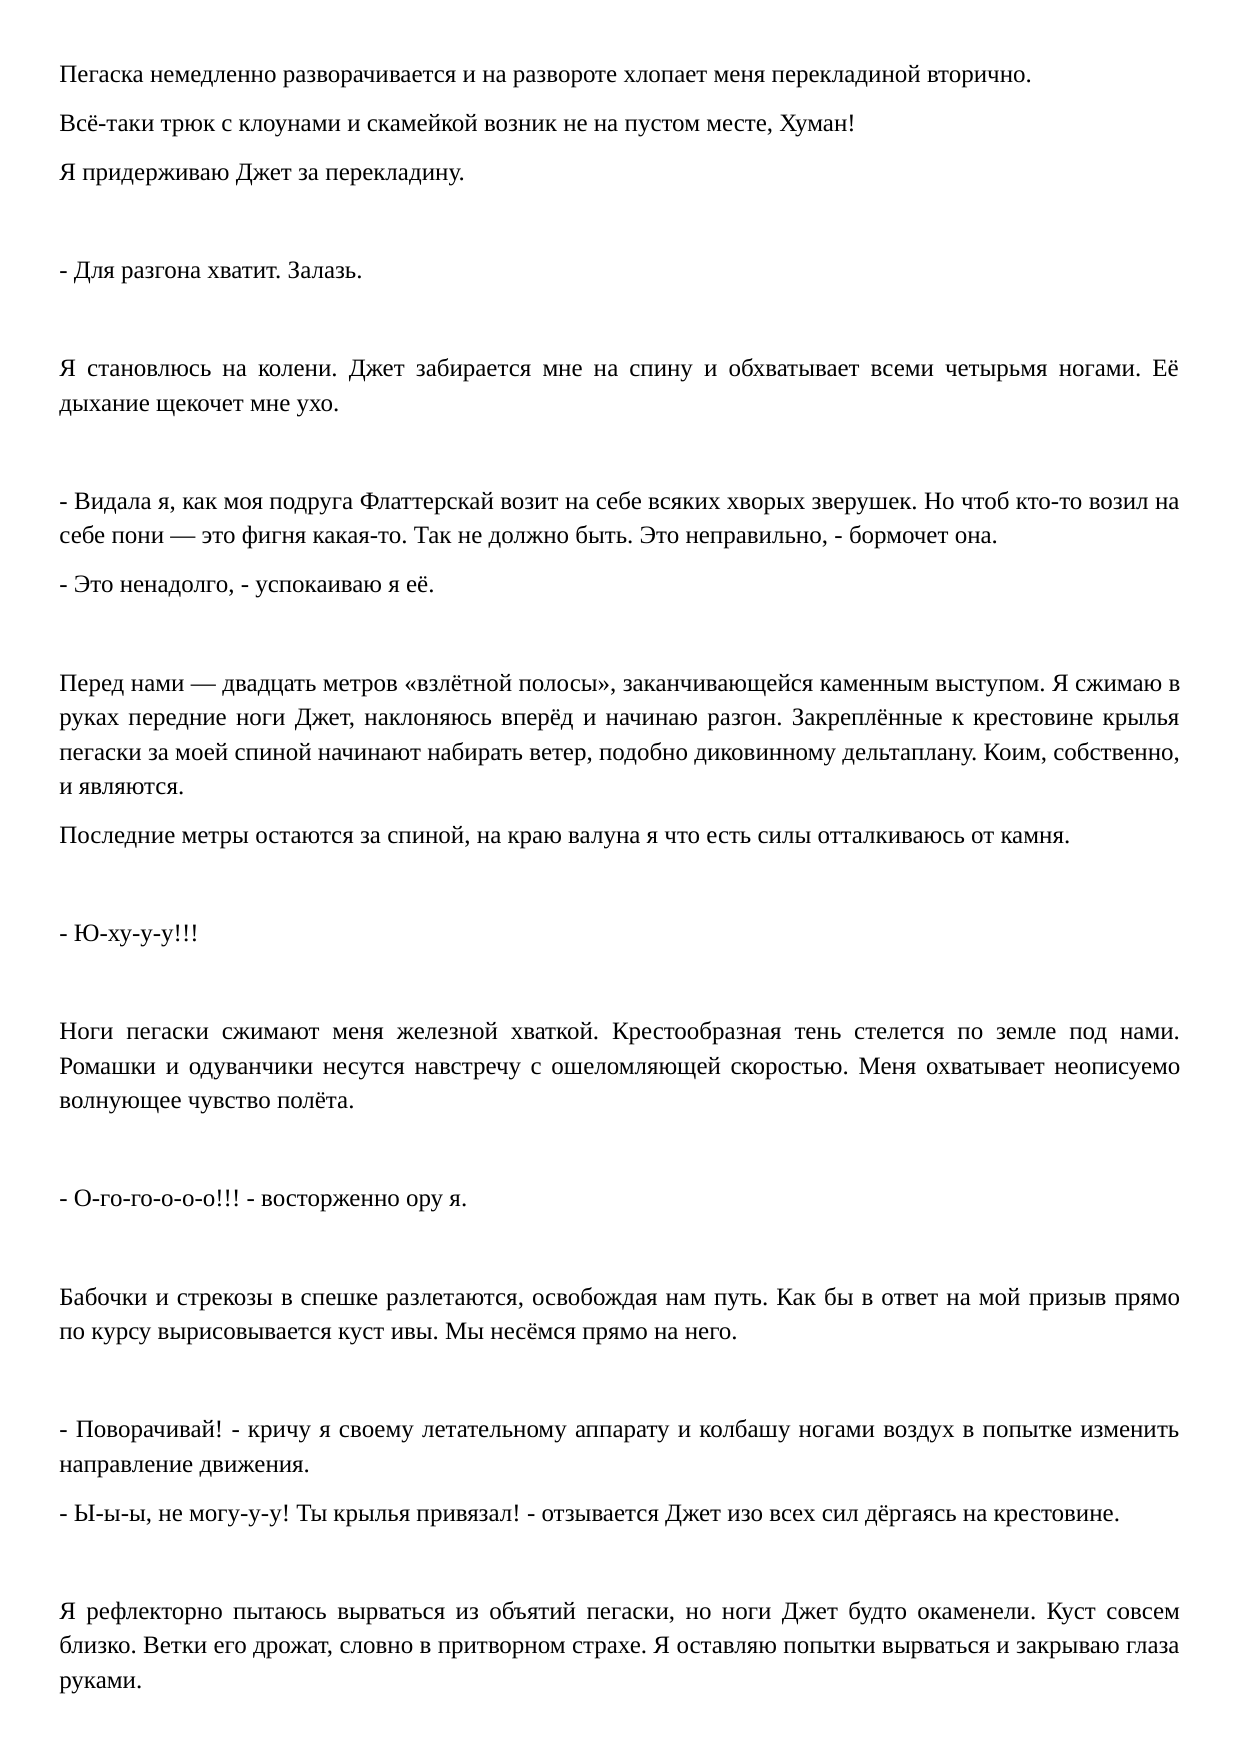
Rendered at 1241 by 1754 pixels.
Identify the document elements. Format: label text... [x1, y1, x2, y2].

text - Ю-ху-у-у!!! [59, 918, 1181, 947]
text - Ы-ы-ы, не могу-у-у! Ты крылья привязал! - отзывается Джет изо всех сил дёргаясь на крестовине. [59, 1498, 1181, 1527]
text Всё-таки трюк с клоунами и скамейкой возник не на пустом месте, Хуман! [59, 108, 1181, 137]
text - О-го-го-о-о-о!!! - восторженно ору я. [59, 1183, 1181, 1212]
text - Это ненадолго, - успокаиваю я её. [59, 569, 1181, 598]
text Ноги пегаски сжимают меня железной хваткой. Крестообразная тень стелется по земле под нами. Ромашки и одуванчики несутся навстречу с ошеломляющей скоростью. Меня охватывает неописуемо волнующее чувство полёта. [59, 1016, 1181, 1114]
text Перед нами — двадцать метров «взлётной полосы», заканчивающейся каменным выступом. Я сжимаю в руках передние ноги Джет, наклоняюсь вперёд и начинаю разгон. Закреплённые к крестовине крылья пегаски за моей спиной начинают набирать ветер, подобно диковинному дельтаплану. Коим, собственно, и являются. [59, 668, 1181, 800]
text Я становлюсь на колени. Джет забирается мне на спину и обхватывает всеми четырьмя ногами. Её дыхание щекочет мне ухо. [59, 353, 1181, 417]
text Пегаска немедленно разворачивается и на развороте хлопает меня перекладиной вторично. [59, 59, 1181, 88]
text Я придерживаю Джет за перекладину. [59, 157, 1181, 186]
text - Поворачивай! - кричу я своему летательному аппарату и колбашу ногами воздух в попытке изменить направление движения. [59, 1414, 1181, 1477]
text - Для разгона хватит. Залазь. [59, 255, 1181, 284]
text Бабочки и стрекозы в спешке разлетаются, освобождая нам путь. Как бы в ответ на мой призыв прямо по курсу вырисовывается куст ивы. Мы несёмся прямо на него. [59, 1282, 1181, 1345]
text - Видала я, как моя подруга Флаттерскай возит на себе всяких хворых зверушек. Но чтоб кто-то возил на себе пони — это фигня какая-то. Так не должно быть. Это неправильно, - бормочет она. [59, 486, 1181, 549]
text Я рефлекторно пытаюсь вырваться из объятий пегаски, но ноги Джет будто окаменели. Куст совсем близко. Ветки его дрожат, словно в притворном страхе. Я оставляю попытки вырваться и закрываю глаза руками. [59, 1596, 1181, 1694]
text Последние метры остаются за спиной, на краю валуна я что есть силы отталкиваюсь от камня. [59, 820, 1181, 849]
